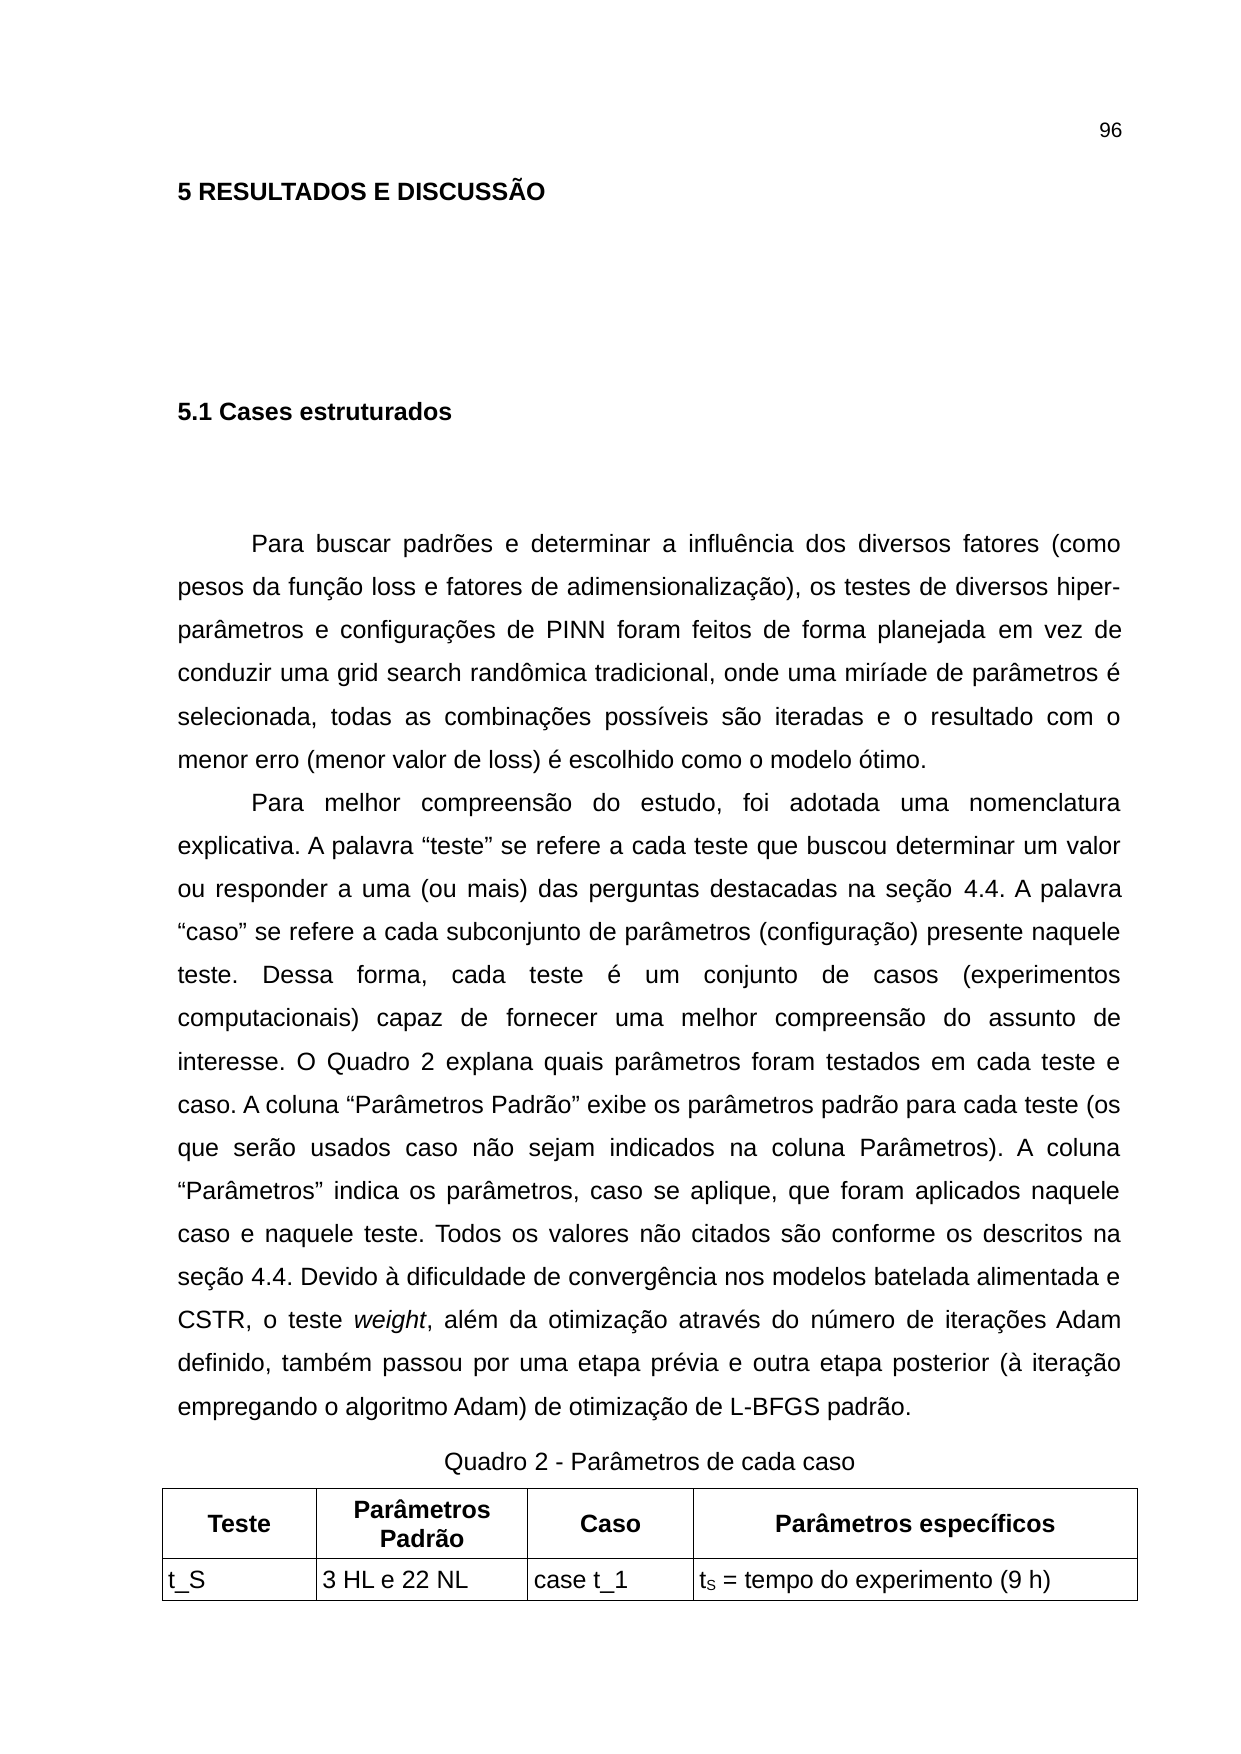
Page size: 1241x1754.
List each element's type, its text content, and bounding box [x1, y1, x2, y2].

table_header Parâmetros específicos [694, 1489, 1137, 1558]
text Para melhor compreensão do estudo, foi adotada uma nomenclatura explicativa. A palavra “teste” se refere a cada teste que buscou determinar um valor ou responder a uma (ou mais) das perguntas destacadas na seção 4.4. A palavra “caso” se refere a cada subconjunto de parâmetros (configuração) presente naquele teste. Dessa forma, cada teste é um conjunto de casos (experimentos computacionais) capaz de fornecer uma melhor compreensão do assunto de interesse. O Quadro 2 explana quais parâmetros foram testados em cada teste e caso. A coluna “Parâmetros Padrão” exibe os parâmetros padrão para cada teste (os que serão usados caso não sejam indicados na coluna Parâmetros). A coluna “Parâmetros” indica os parâmetros, caso se aplique, que foram aplicados naquele caso e naquele teste. Todos os valores não citados são conforme os descritos na seção 4.4. Devido à dificuldade de convergência nos modelos batelada alimentada e CSTR, o teste weight, além da otimização através do número de iterações Adam definido, também passou por uma etapa prévia e outra etapa posterior (à iteração empregando o algoritmo Adam) de otimização de L-BFGS padrão. [177, 788, 1122, 1420]
text Quadro 2 - Parâmetros de cada caso [177, 1447, 1122, 1476]
table_header Teste [163, 1489, 316, 1558]
table_cell tS = tempo do experimento (9 h) [694, 1559, 1137, 1599]
table_header Caso [528, 1489, 693, 1558]
table_cell case t_1 [528, 1559, 693, 1599]
subtitle Cases estruturados [177, 397, 1122, 426]
table_cell 3 HL e 22 NL [317, 1559, 527, 1599]
text Para buscar padrões e determinar a influência dos diversos fatores (como pesos da função loss e fatores de adimensionalização), os testes de diversos hiper-parâmetros e configurações de PINN foram feitos de forma planejada em vez de conduzir uma grid search randômica tradicional, onde uma miríade de parâmetros é selecionada, todas as combinações possíveis são iteradas e o resultado com o menor erro (menor valor de loss) é escolhido como o modelo ótimo. [177, 529, 1122, 773]
table_cell t_S [163, 1559, 316, 1599]
subtitle Resultados e Discussão [177, 177, 1122, 206]
table_header Parâmetros Padrão [317, 1489, 527, 1558]
